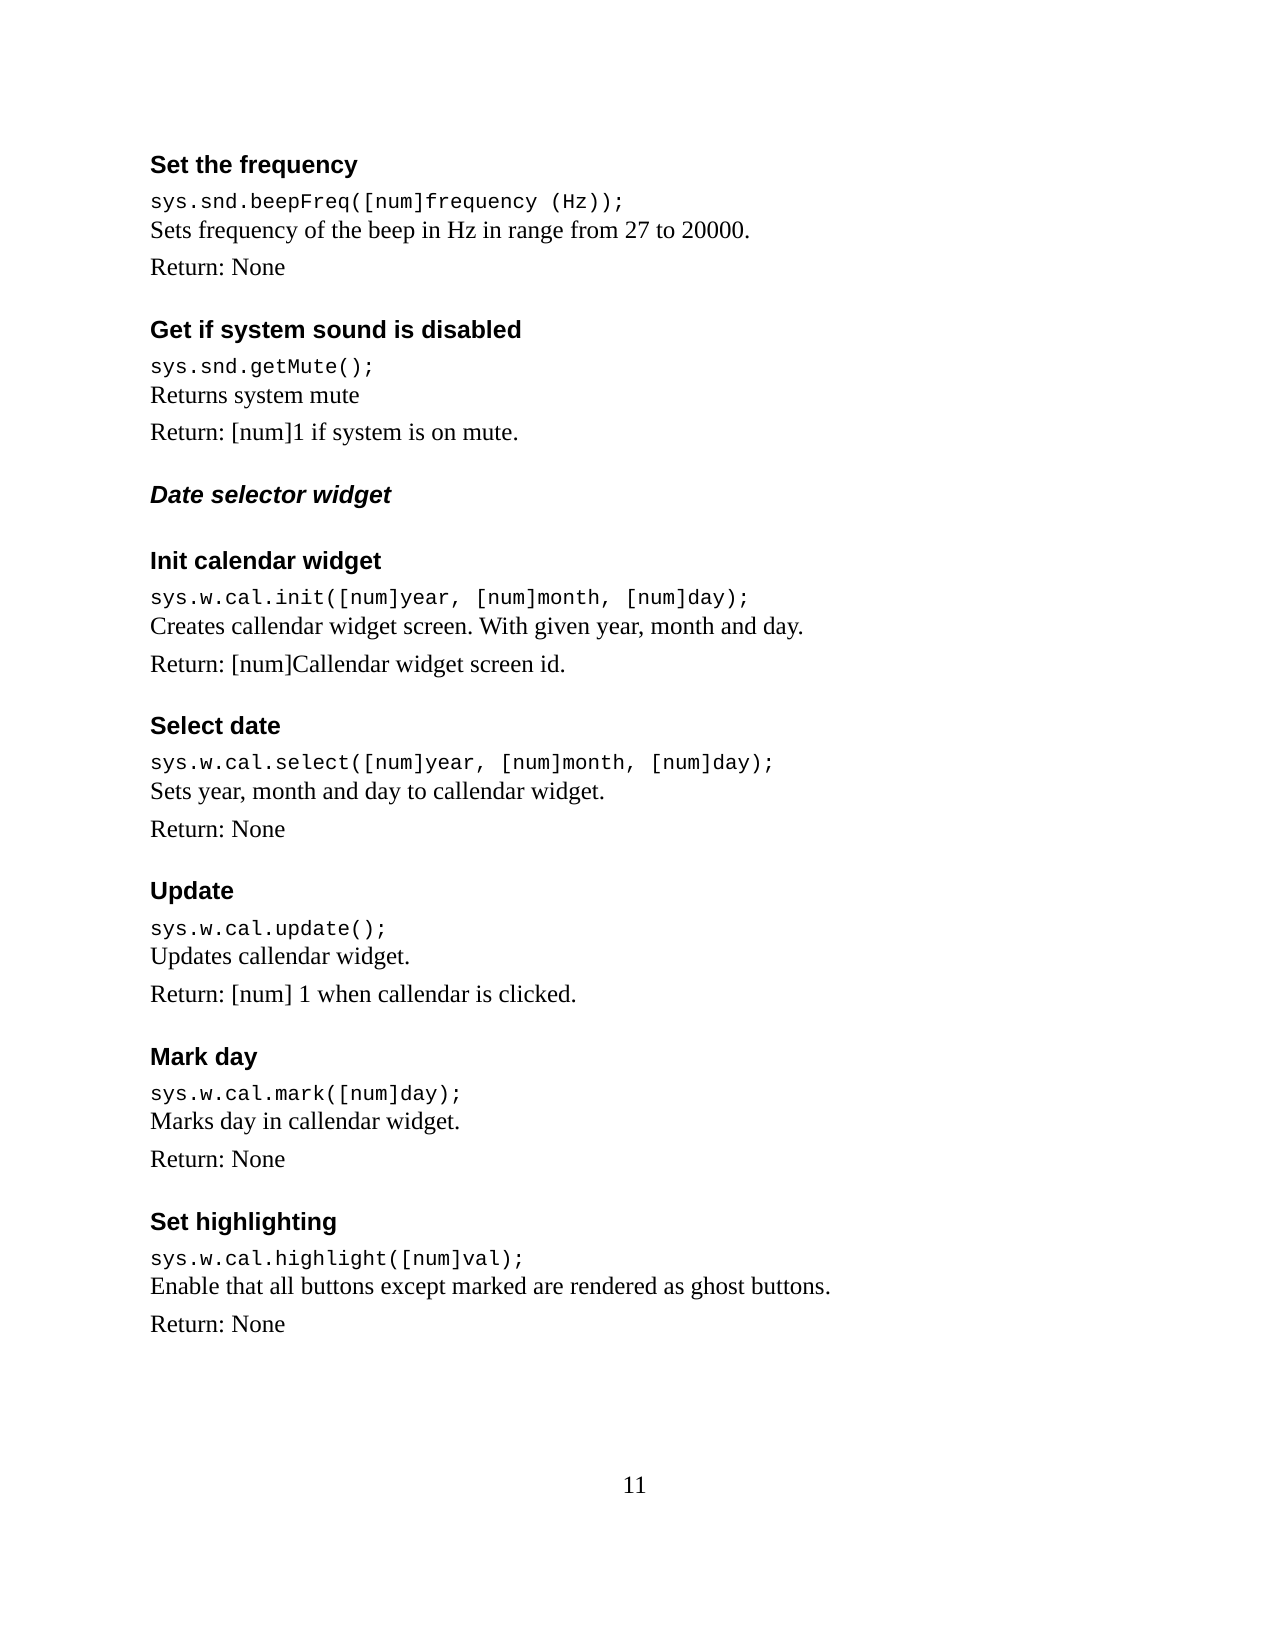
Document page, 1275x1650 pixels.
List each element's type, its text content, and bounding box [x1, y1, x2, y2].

subtitle Set the frequency [150, 150, 1125, 178]
text Updates callendar widget. [150, 941, 1125, 970]
text Enable that all buttons except marked are rendered as ghost buttons. [150, 1271, 1125, 1300]
text sys.snd.beepFreq([num]frequency (Hz)); [150, 191, 1125, 215]
text sys.w.cal.select([num]year, [num]month, [num]day); [150, 752, 1125, 776]
text sys.snd.getMute(); [150, 356, 1125, 380]
text Returns system mute [150, 380, 1125, 408]
text Creates callendar widget screen. With given year, month and day. [150, 611, 1125, 640]
text Return: None [150, 1309, 1125, 1338]
subtitle Init calendar widget [150, 546, 1125, 575]
text Return: None [150, 1144, 1125, 1173]
text Return: [num] 1 when callendar is clicked. [150, 979, 1125, 1008]
text Return: None [150, 252, 1125, 281]
subtitle Date selector widget [150, 480, 1125, 509]
subtitle Get if system sound is disabled [150, 315, 1125, 344]
subtitle Update [150, 876, 1125, 905]
text Return: None [150, 814, 1125, 842]
text Return: [num]1 if system is on mute. [150, 417, 1125, 446]
text Sets year, month and day to callendar widget. [150, 776, 1125, 805]
text sys.w.cal.update(); [150, 917, 1125, 941]
text Marks day in callendar widget. [150, 1106, 1125, 1135]
subtitle Select date [150, 711, 1125, 740]
text sys.w.cal.init([num]year, [num]month, [num]day); [150, 587, 1125, 611]
text Sets frequency of the beep in Hz in range from 27 to 20000. [150, 215, 1125, 243]
text sys.w.cal.mark([num]day); [150, 1083, 1125, 1106]
subtitle Set highlighting [150, 1207, 1125, 1235]
text sys.w.cal.highlight([num]val); [150, 1248, 1125, 1271]
subtitle Mark day [150, 1042, 1125, 1070]
text Return: [num]Callendar widget screen id. [150, 649, 1125, 677]
